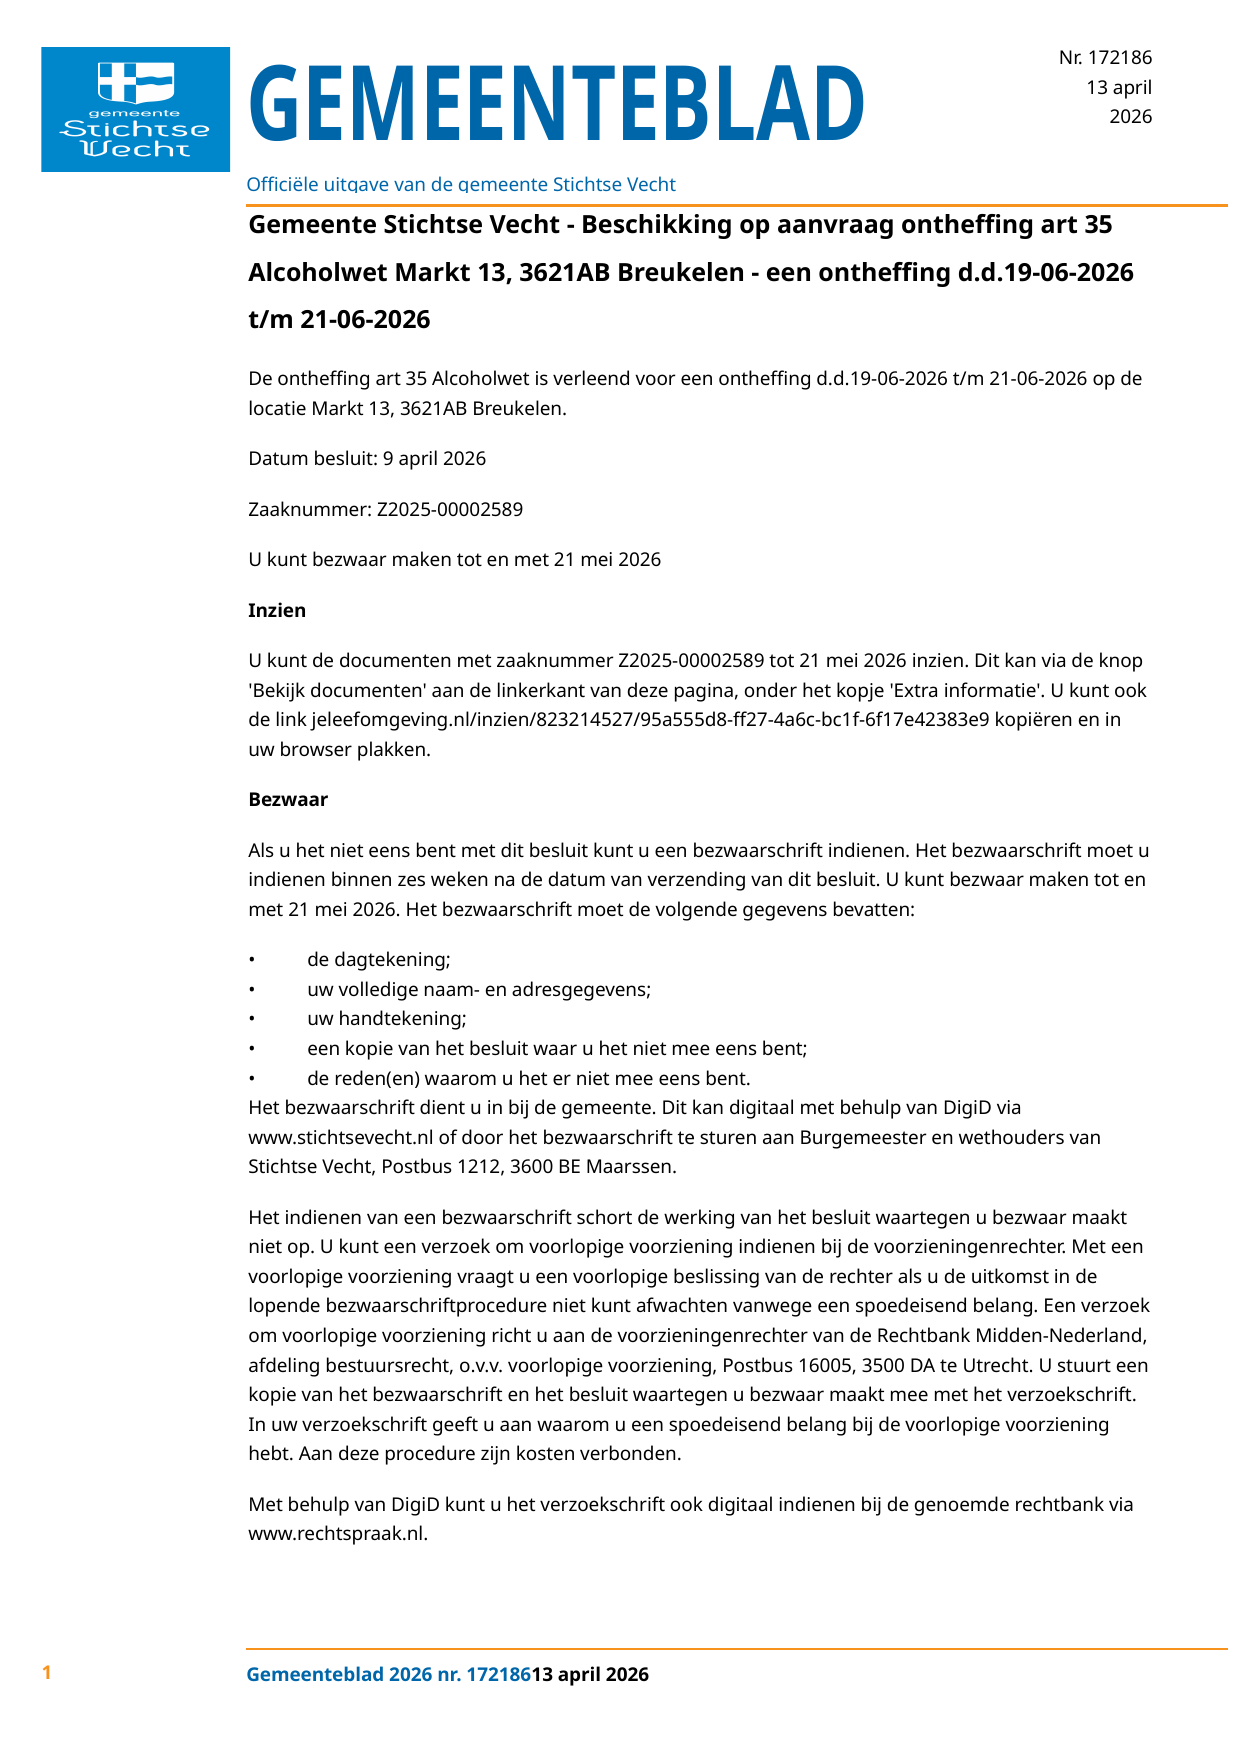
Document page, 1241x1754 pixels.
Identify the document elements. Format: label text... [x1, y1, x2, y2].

text Het bezwaarschrift dient u in bij de gemeente. Dit kan digitaal met behulp van DigiD via www.stichtsevecht.nl of door het bezwaarschrift te sturen aan Burgemeester en wethouders van Stichtse Vecht, Postbus 1212, 3600 BE Maarssen. [248, 1094, 1152, 1179]
text De ontheffing art 35 Alcoholwet is verleend voor een ontheffing d.d.19-06-2026 t/m 21-06-2026 op de locatie Markt 13, 3621AB Breukelen. [248, 366, 1152, 421]
text Datum besluit: 9 april 2026 [248, 446, 1152, 471]
list de reden(en) waarom u het er niet mee eens bent. [248, 1065, 1152, 1090]
text Inzien [248, 597, 1152, 622]
text Gemeente Stichtse Vecht - Beschikking op aanvraag ontheffing art 35 Alcoholwet Markt 13, 3621AB Breukelen - een ontheffing d.d.19-06-2026 t/m 21-06-2026 [248, 207, 1152, 336]
list een kopie van het besluit waar u het niet mee eens bent; [248, 1035, 1152, 1061]
list de dagtekening; [248, 946, 1152, 972]
list uw volledige naam- en adresgegevens; [248, 976, 1152, 1002]
picture [137, 63, 174, 103]
picture [99, 63, 135, 101]
text Met behulp van DigiD kunt u het verzoekschrift ook digitaal indienen bij de genoemde rechtbank via www.rechtspraak.nl. [248, 1491, 1152, 1546]
text U kunt de documenten met zaaknummer Z2025-00002589 tot 21 mei 2026 inzien. Dit kan via de knop 'Bekijk documenten' aan de linkerkant van deze pagina, onder het kopje 'Extra informatie'. U kunt ook de link jeleefomgeving.nl/inzien/823214527/95a555d8-ff27-4a6c-bc1f-6f17e42383e9 kopiëren en in uw browser plakken. [248, 647, 1152, 762]
text U kunt bezwaar maken tot en met 21 mei 2026 [248, 546, 1152, 572]
text Als u het niet eens bent met dit besluit kunt u een bezwaarschrift indienen. Het bezwaarschrift moet u indienen binnen zes weken na de datum van verzending van dit besluit. U kunt bezwaar maken tot en met 21 mei 2026. Het bezwaarschrift moet de volgende gegevens bevatten: [248, 837, 1152, 922]
text Bezwaar [248, 786, 1152, 812]
text Zaaknummer: Z2025-00002589 [248, 496, 1152, 522]
text Het indienen van een bezwaarschrift schort de werking van het besluit waartegen u bezwaar maakt niet op. U kunt een verzoek om voorlopige voorziening indienen bij de voorzieningenrechter. Met een voorlopige voorziening vraagt u een voorlopige beslissing van de rechter als u de uitkomst in de lopende bezwaarschriftprocedure niet kunt afwachten vanwege een spoedeisend belang. Een verzoek om voorlopige voorziening richt u aan de voorzieningenrechter van de Rechtbank Midden-Nederland, afdeling bestuursrecht, o.v.v. voorlopige voorziening, Postbus 16005, 3500 DA te Utrecht. U stuurt een kopie van het bezwaarschrift en het besluit waartegen u bezwaar maakt mee met het verzoekschrift. In uw verzoekschrift geeft u aan waarom u een spoedeisend belang bij de voorlopige voorziening hebt. Aan deze procedure zijn kosten verbonden. [248, 1204, 1152, 1466]
list uw handtekening; [248, 1006, 1152, 1031]
